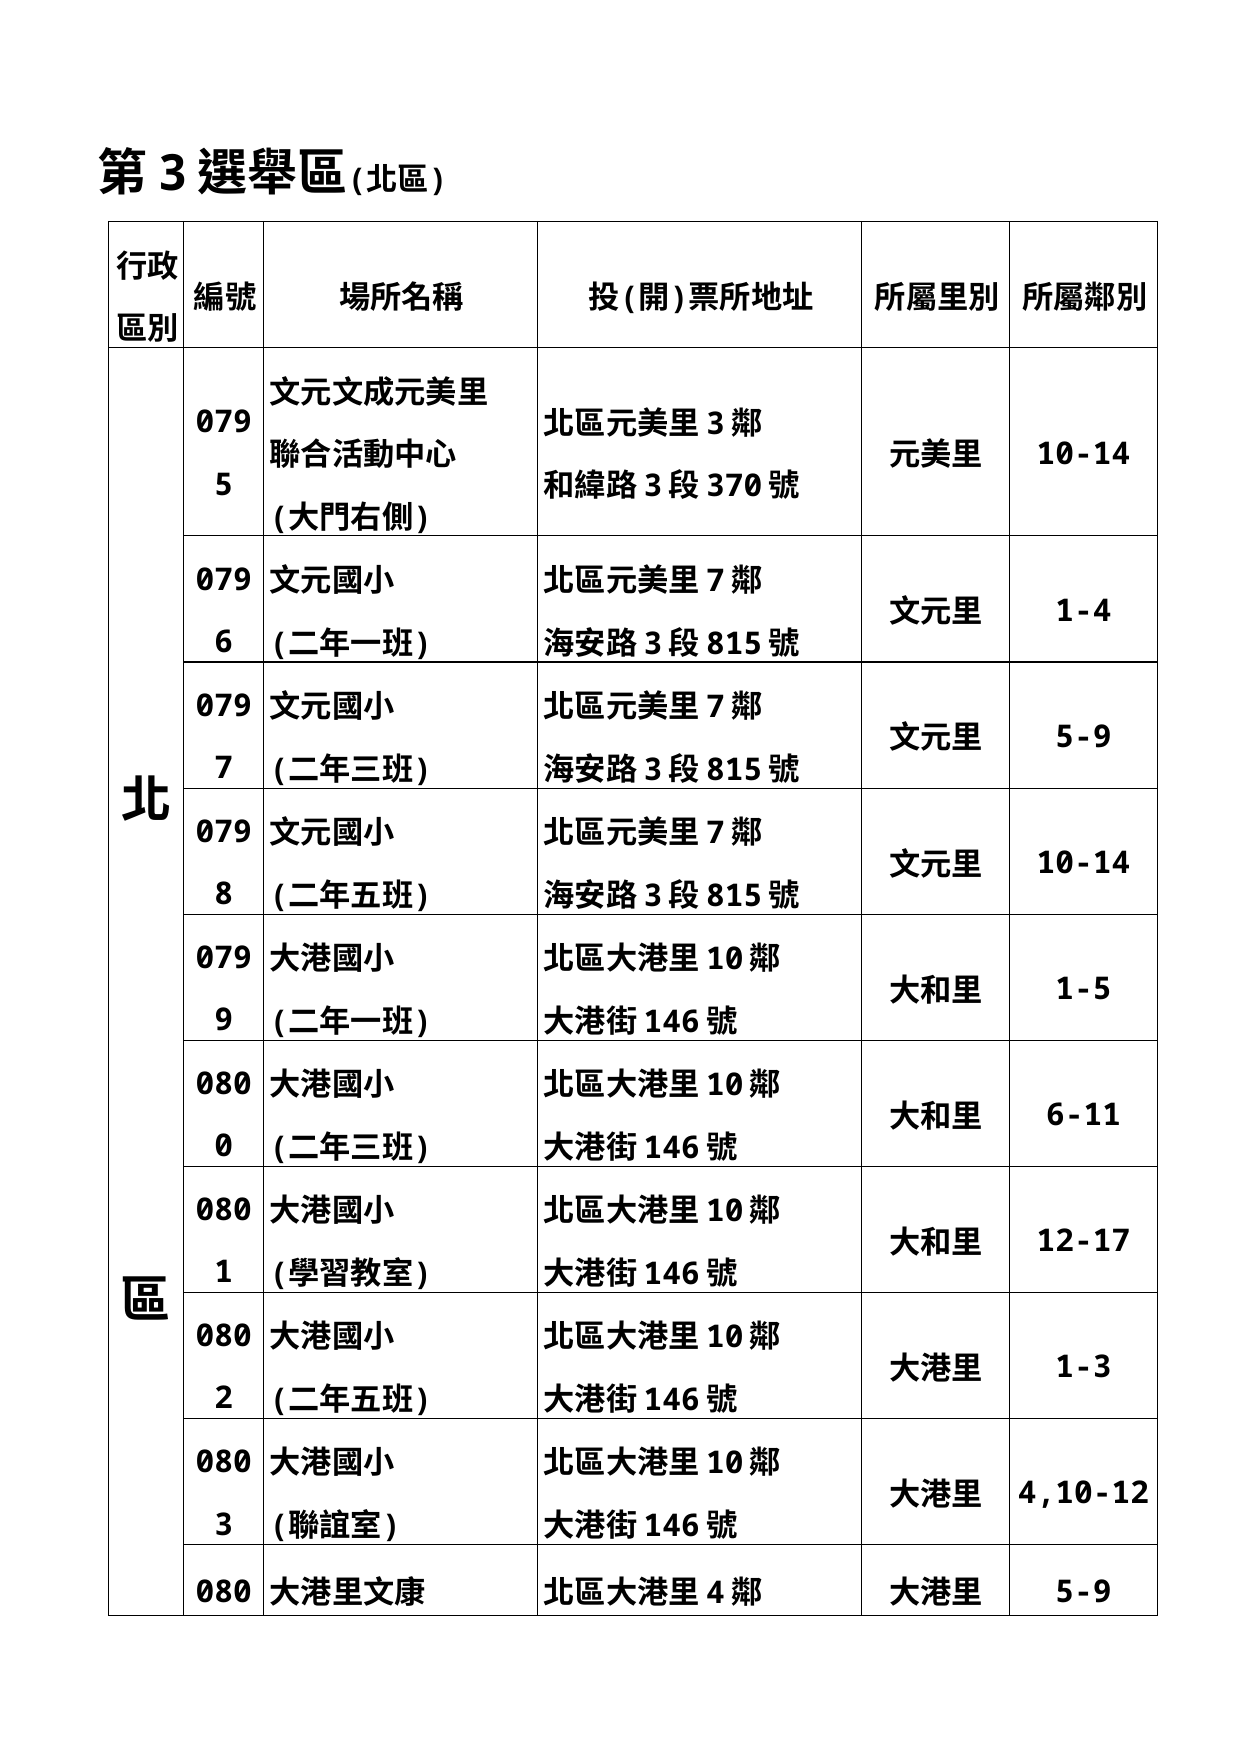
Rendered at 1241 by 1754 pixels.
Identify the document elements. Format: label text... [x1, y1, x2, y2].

table_cell 文元國小 (二年五班) [264, 789, 537, 913]
table_cell 北區元美里7鄰 海安路3段815號 [538, 536, 861, 661]
table_cell 10-14 [1010, 789, 1157, 913]
table_cell 0802 [184, 1293, 263, 1418]
table_cell 文元國小 (二年三班) [264, 663, 537, 787]
table_cell 北 區 [109, 348, 183, 1614]
table_header 編號 [184, 222, 263, 347]
table_cell 080 [184, 1545, 263, 1614]
table_cell 北區大港里10鄰 大港街146號 [538, 915, 861, 1039]
table_cell 0799 [184, 915, 263, 1039]
table_cell 大港國小 (二年三班) [264, 1041, 537, 1166]
table_cell 元美里 [862, 348, 1009, 535]
table_cell 5-9 [1010, 1545, 1157, 1614]
table_cell 北區大港里10鄰 大港街146號 [538, 1041, 861, 1166]
table_cell 文元里 [862, 663, 1009, 787]
table_cell 北區大港里10鄰 大港街146號 [538, 1293, 861, 1418]
table_header 行政 區別 [109, 222, 183, 347]
table_cell 0798 [184, 789, 263, 913]
table_cell 0801 [184, 1167, 263, 1292]
table_cell 文元文成元美里 聯合活動中心 (大門右側) [264, 348, 537, 535]
table_cell 1-3 [1010, 1293, 1157, 1418]
table_cell 6-11 [1010, 1041, 1157, 1166]
table_cell 北區大港里10鄰 大港街146號 [538, 1167, 861, 1292]
table_cell 大和里 [862, 915, 1009, 1039]
table_cell 大港國小 (二年一班) [264, 915, 537, 1039]
table_cell 大和里 [862, 1167, 1009, 1292]
text 第3選舉區(北區) [97, 96, 1161, 221]
table_cell 大港國小 (學習教室) [264, 1167, 537, 1292]
table_cell 北區元美里3鄰 和緯路3段370號 [538, 348, 861, 535]
table_cell 0795 [184, 348, 263, 535]
table_cell 北區大港里10鄰 大港街146號 [538, 1419, 861, 1544]
table_cell 12-17 [1010, 1167, 1157, 1292]
table_cell 北區元美里7鄰 海安路3段815號 [538, 789, 861, 913]
table_cell 大和里 [862, 1041, 1009, 1166]
table_cell 5-9 [1010, 663, 1157, 787]
table_cell 北區元美里7鄰 海安路3段815號 [538, 663, 861, 787]
table_cell 1-4 [1010, 536, 1157, 661]
table_cell 文元里 [862, 789, 1009, 913]
table_cell 10-14 [1010, 348, 1157, 535]
table_cell 0800 [184, 1041, 263, 1166]
table_cell 0797 [184, 663, 263, 787]
table_cell 大港國小 (聯誼室) [264, 1419, 537, 1544]
table_cell 0803 [184, 1419, 263, 1544]
table_header 所屬鄰別 [1010, 222, 1157, 347]
table_cell 大港里 [862, 1419, 1009, 1544]
table_cell 文元里 [862, 536, 1009, 661]
table_cell 大港國小 (二年五班) [264, 1293, 537, 1418]
table_cell 1-5 [1010, 915, 1157, 1039]
table_cell 文元國小 (二年一班) [264, 536, 537, 661]
table_header 所屬里別 [862, 222, 1009, 347]
table_cell 大港里文康 [264, 1545, 537, 1614]
table_cell 大港里 [862, 1293, 1009, 1418]
table_cell 0796 [184, 536, 263, 661]
table_cell 北區大港里4鄰 [538, 1545, 861, 1614]
table_cell 4,10-12 [1010, 1419, 1157, 1544]
table_cell 大港里 [862, 1545, 1009, 1614]
table_header 投(開)票所地址 [538, 222, 861, 347]
table_header 場所名稱 [264, 222, 537, 347]
